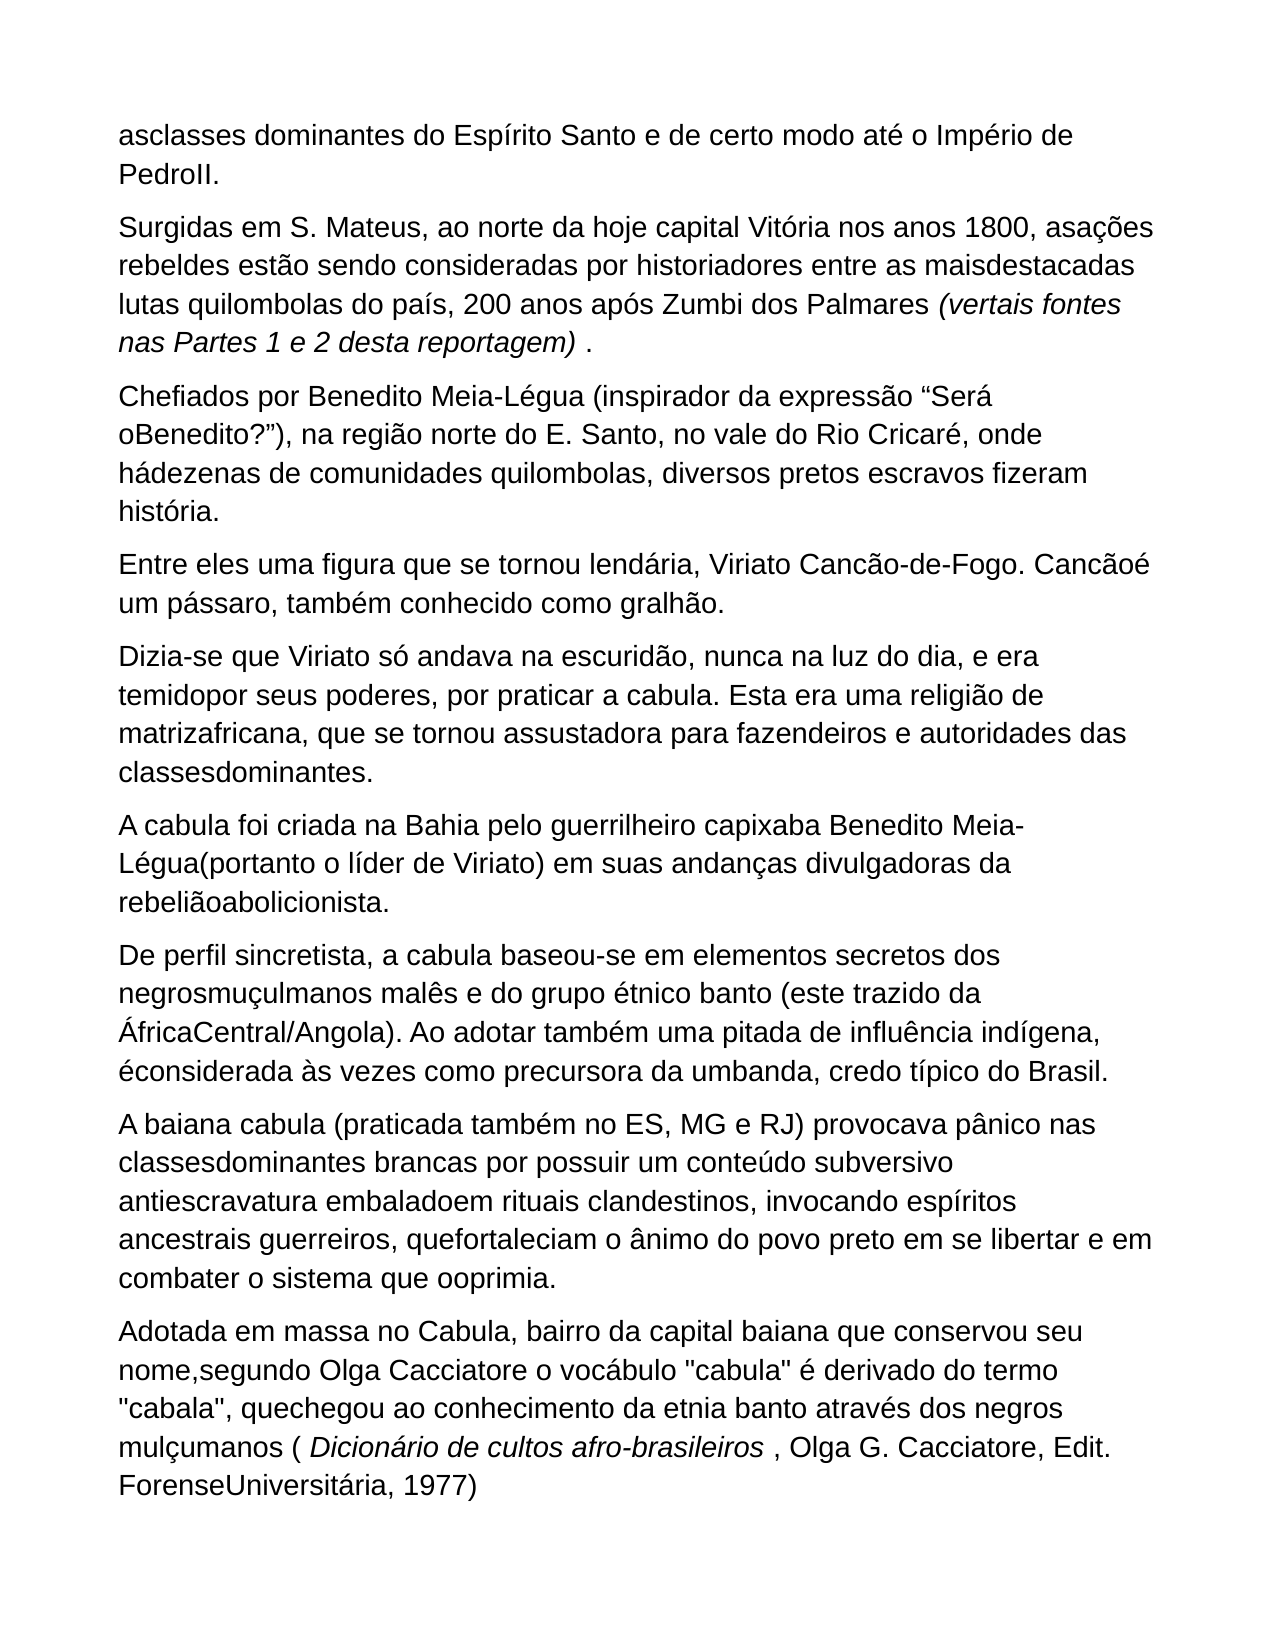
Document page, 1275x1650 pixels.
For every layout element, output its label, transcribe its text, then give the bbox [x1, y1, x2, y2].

text Adotada em massa no Cabula, bairro da capital baiana que conservou seu nome,segundo Olga Cacciatore o vocábulo "cabula" é derivado do termo "cabala", quechegou ao conhecimento da etnia banto através dos negros mulçumanos ( Dicionário de cultos afro-brasileiros , Olga G. Cacciatore, Edit. ForenseUniversitária, 1977) [118, 1314, 1157, 1502]
text A cabula foi criada na Bahia pelo guerrilheiro capixaba Benedito Meia-Légua(portanto o líder de Viriato) em suas andanças divulgadoras da rebeliãoabolicionista. [118, 808, 1157, 918]
text A baiana cabula (praticada também no ES, MG e RJ) provocava pânico nas classesdominantes brancas por possuir um conteúdo subversivo antiescravatura embaladoem rituais clandestinos, invocando espíritos ancestrais guerreiros, quefortaleciam o ânimo do povo preto em se libertar e em combater o sistema que ooprimia. [118, 1107, 1157, 1294]
text Surgidas em S. Mateus, ao norte da hoje capital Vitória nos anos 1800, asações rebeldes estão sendo consideradas por historiadores entre as maisdestacadas lutas quilombolas do país, 200 anos após Zumbi dos Palmares (vertais fontes nas Partes 1 e 2 desta reportagem) . [118, 210, 1157, 359]
text asclasses dominantes do Espírito Santo e de certo modo até o Império de PedroII. [118, 118, 1157, 190]
text Entre eles uma figura que se tornou lendária, Viriato Cancão-de-Fogo. Cancãoé um pássaro, também conhecido como gralhão. [118, 547, 1157, 619]
text De perfil sincretista, a cabula baseou-se em elementos secretos dos negrosmuçulmanos malês e do grupo étnico banto (este trazido da ÁfricaCentral/Angola). Ao adotar também uma pitada de influência indígena, éconsiderada às vezes como precursora da umbanda, credo típico do Brasil. [118, 938, 1157, 1087]
text Dizia-se que Viriato só andava na escuridão, nunca na luz do dia, e era temidopor seus poderes, por praticar a cabula. Esta era uma religião de matrizafricana, que se tornou assustadora para fazendeiros e autoridades das classesdominantes. [118, 639, 1157, 788]
text Chefiados por Benedito Meia-Légua (inspirador da expressão “Será oBenedito?”), na região norte do E. Santo, no vale do Rio Cricaré, onde hádezenas de comunidades quilombolas, diversos pretos escravos fizeram história. [118, 378, 1157, 528]
